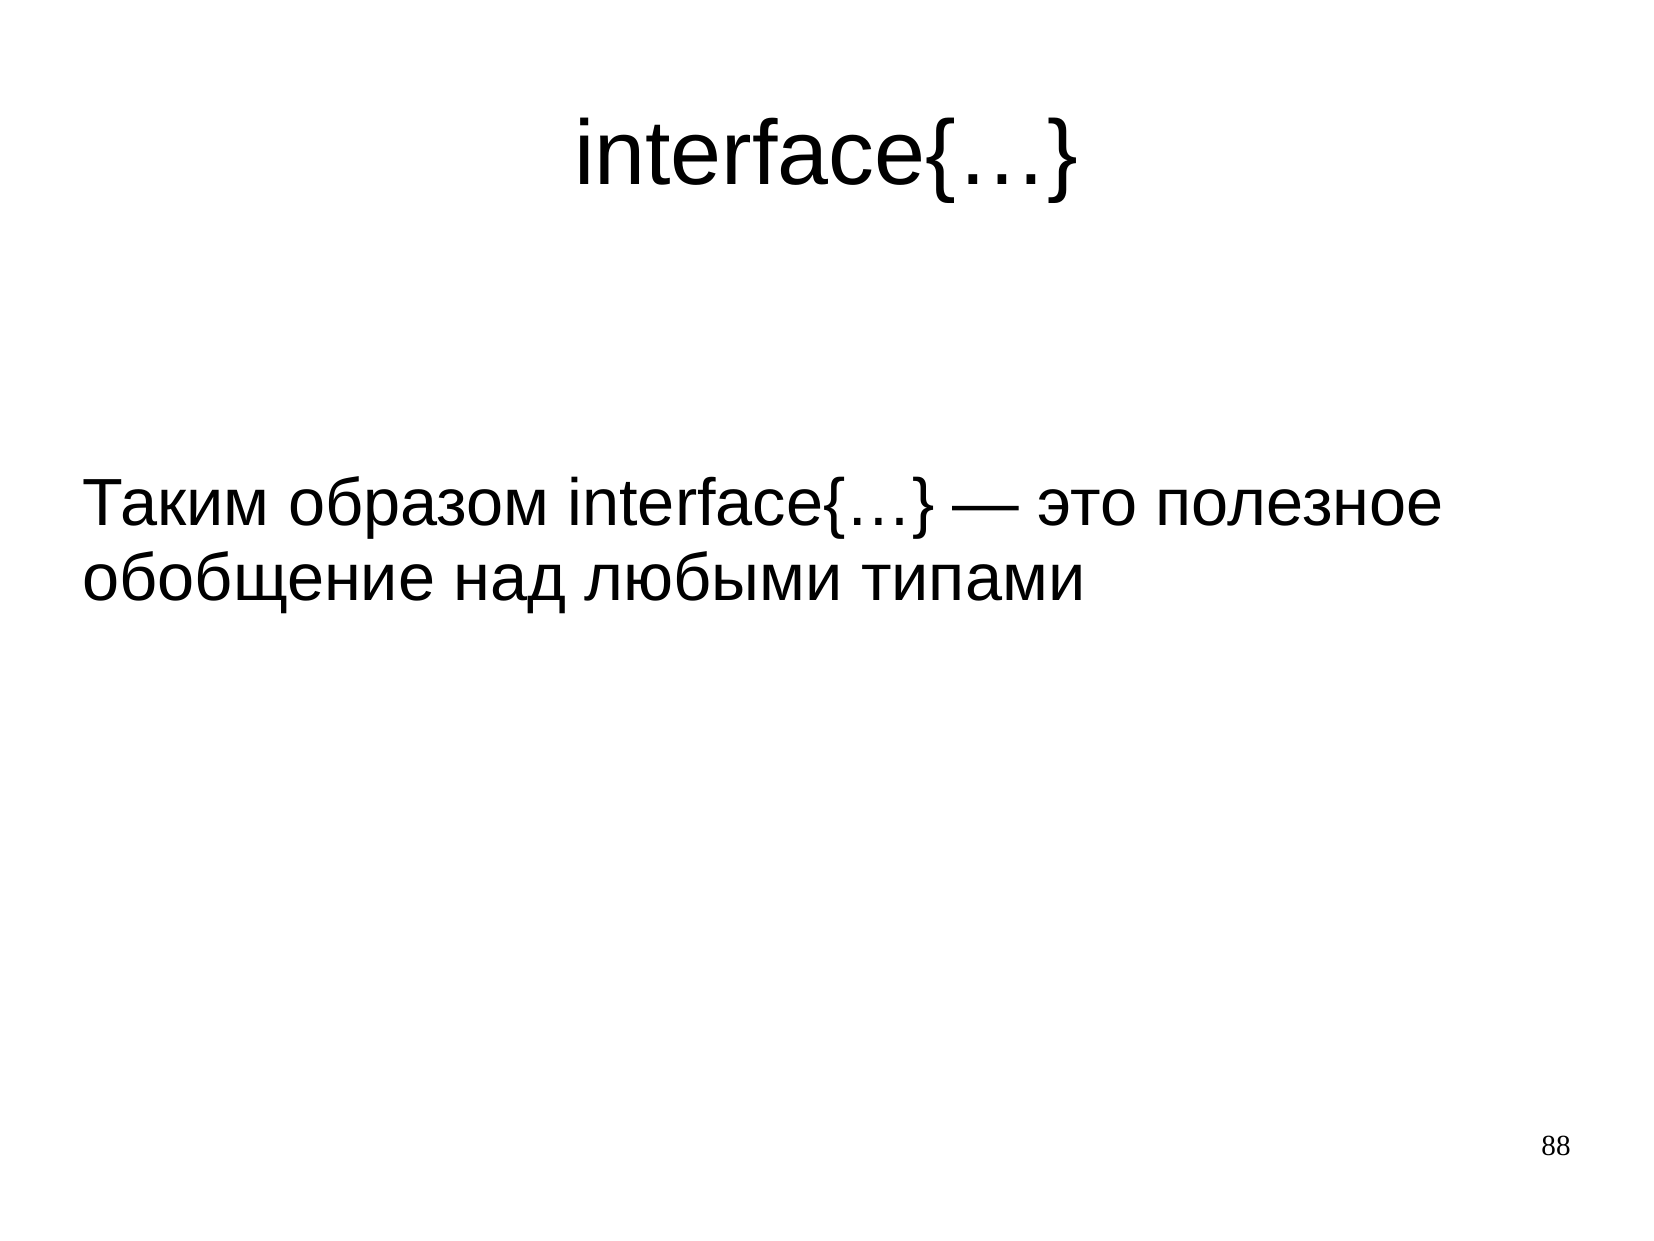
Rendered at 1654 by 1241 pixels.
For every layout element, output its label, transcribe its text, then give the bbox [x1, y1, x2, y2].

list Таким образом interface{…} — это полезное обобщение над любыми типами [82, 465, 1571, 706]
title interface{…} [82, 49, 1571, 257]
